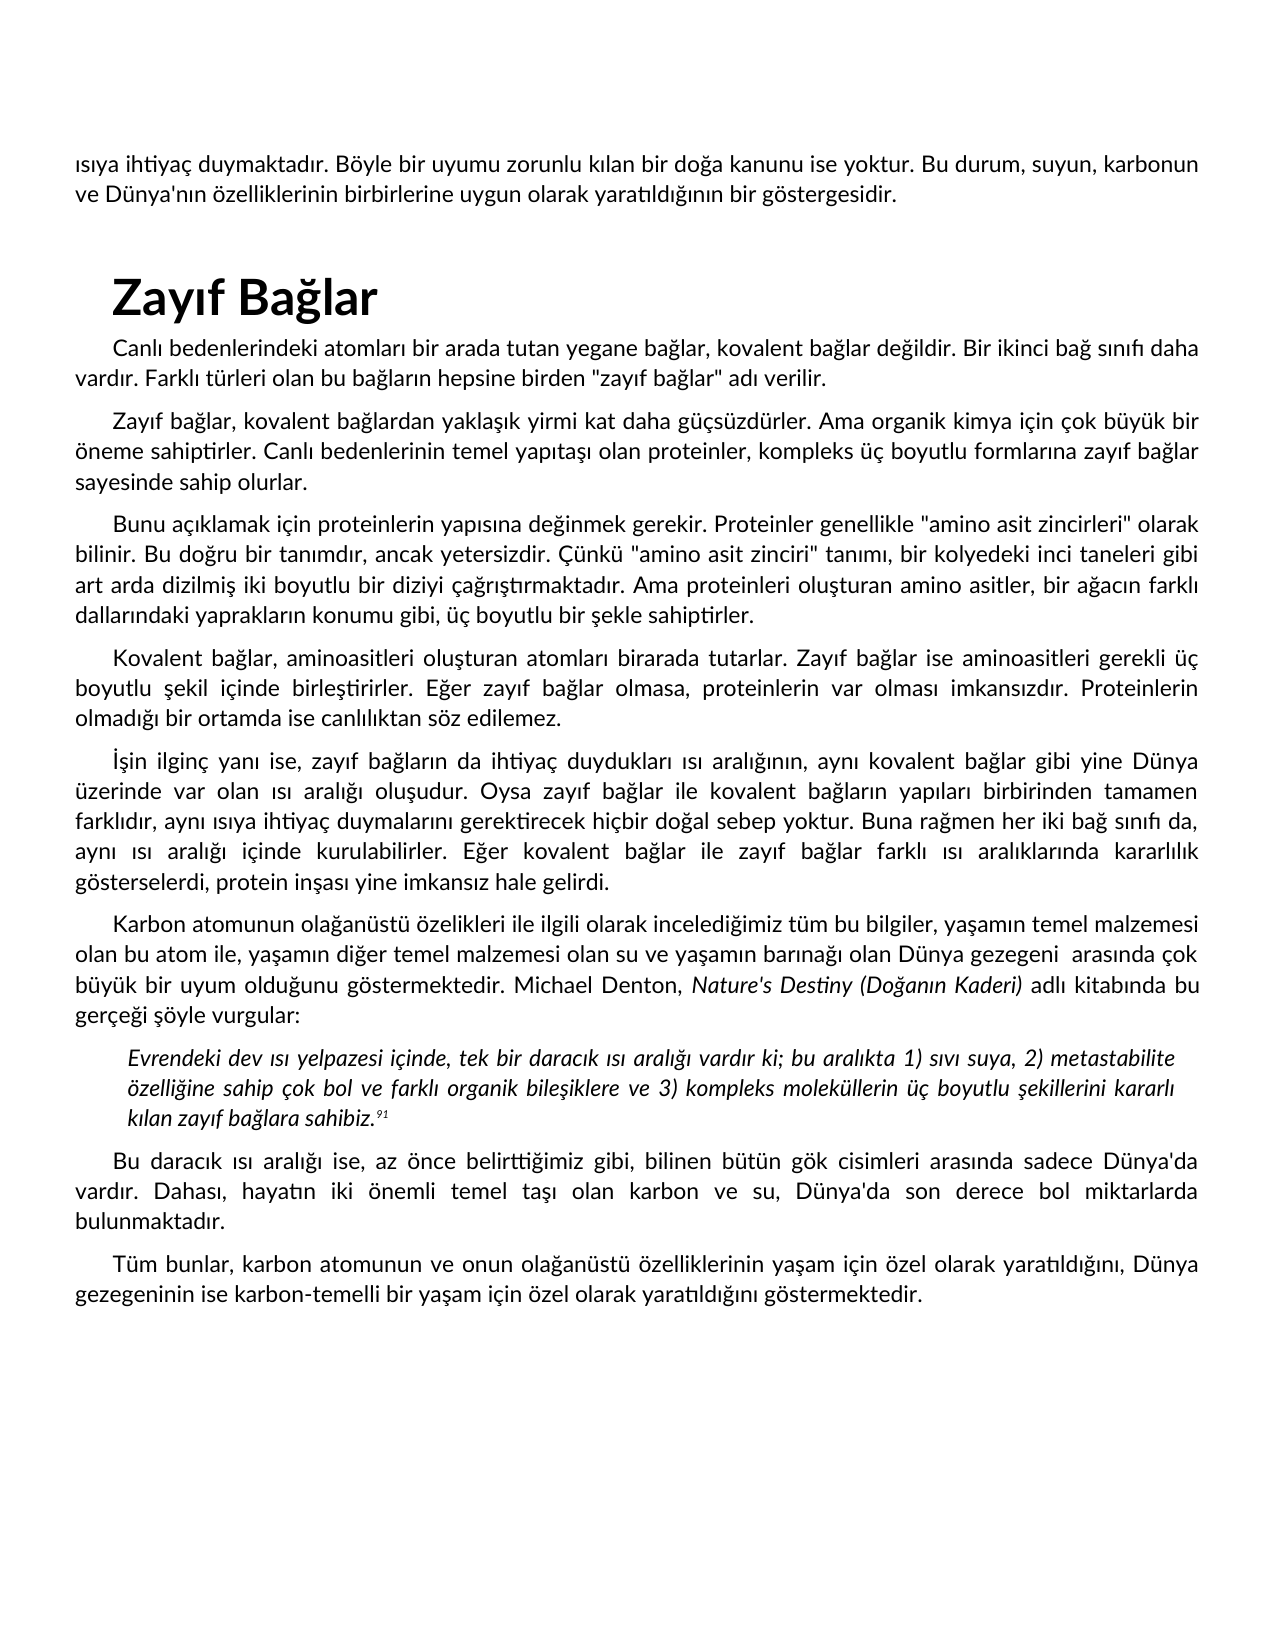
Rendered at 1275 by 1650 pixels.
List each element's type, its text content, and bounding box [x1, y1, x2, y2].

text Tüm bunlar, karbon atomunun ve onun olağanüstü özelliklerinin yaşam için özel olarak yaratıldığını, Dünya gezegeninin ise karbon-temelli bir yaşam için özel olarak yaratıldığını göstermektedir. [75, 1249, 1200, 1307]
text Karbon atomunun olağanüstü özelikleri ile ilgili olarak incelediğimiz tüm bu bilgiler, yaşamın temel malzemesi olan bu atom ile, yaşamın diğer temel malzemesi olan su ve yaşamın barınağı olan Dünya gezegeni arasında çok büyük bir uyum olduğunu göstermektedir. Michael Denton, Nature's Destiny (Doğanın Kaderi) adlı kitabında bu gerçeği şöyle vurgular: [75, 910, 1200, 1028]
subtitle Zayıf Bağlar [112, 266, 1200, 326]
text İşin ilginç yanı ise, zayıf bağların da ihtiyaç duydukları ısı aralığının, aynı kovalent bağlar gibi yine Dünya üzerinde var olan ısı aralığı oluşudur. Oysa zayıf bağlar ile kovalent bağların yapıları birbirinden tamamen farklıdır, aynı ısıya ihtiyaç duymalarını gerektirecek hiçbir doğal sebep yoktur. Buna rağmen her iki bağ sınıfı da, aynı ısı aralığı içinde kurulabilirler. Eğer kovalent bağlar ile zayıf bağlar farklı ısı aralıklarında kararlılık gösterselerdi, protein inşası yine imkansız hale gelirdi. [75, 746, 1200, 895]
text Zayıf bağlar, kovalent bağlardan yaklaşık yirmi kat daha güçsüzdürler. Ama organik kimya için çok büyük bir öneme sahiptirler. Canlı bedenlerinin temel yapıtaşı olan proteinler, kompleks üç boyutlu formlarına zayıf bağlar sayesinde sahip olurlar. [75, 407, 1200, 495]
text ısıya ihtiyaç duymaktadır. Böyle bir uyumu zorunlu kılan bir doğa kanunu ise yoktur. Bu durum, suyun, karbonun ve Dünya'nın özelliklerinin birbirlerine uygun olarak yaratıldığının bir göstergesidir. [75, 150, 1200, 208]
text Canlı bedenlerindeki atomları bir arada tutan yegane bağlar, kovalent bağlar değildir. Bir ikinci bağ sınıfı daha vardır. Farklı türleri olan bu bağların hepsine birden "zayıf bağlar" adı verilir. [75, 334, 1200, 392]
text Evrendeki dev ısı yelpazesi içinde, tek bir daracık ısı aralığı vardır ki; bu aralıkta 1) sıvı suya, 2) metastabilite özelliğine sahip çok bol ve farklı organik bileşiklere ve 3) kompleks moleküllerin üç boyutlu şekillerini kararlı kılan zayıf bağlara sahibiz.91 [127, 1043, 1177, 1131]
text Bunu açıklamak için proteinlerin yapısına değinmek gerekir. Proteinler genellikle "amino asit zincirleri" olarak bilinir. Bu doğru bir tanımdır, ancak yetersizdir. Çünkü "amino asit zinciri" tanımı, bir kolyedeki inci taneleri gibi art arda dizilmiş iki boyutlu bir diziyi çağrıştırmaktadır. Ama proteinleri oluşturan amino asitler, bir ağacın farklı dallarındaki yaprakların konumu gibi, üç boyutlu bir şekle sahiptirler. [75, 510, 1200, 628]
text Bu daracık ısı aralığı ise, az önce belirttiğimiz gibi, bilinen bütün gök cisimleri arasında sadece Dünya'da vardır. Dahası, hayatın iki önemli temel taşı olan karbon ve su, Dünya'da son derece bol miktarlarda bulunmaktadır. [75, 1146, 1200, 1234]
text Kovalent bağlar, aminoasitleri oluşturan atomları birarada tutarlar. Zayıf bağlar ise aminoasitleri gerekli üç boyutlu şekil içinde birleştirirler. Eğer zayıf bağlar olmasa, proteinlerin var olması imkansızdır. Proteinlerin olmadığı bir ortamda ise canlılıktan söz edilemez. [75, 643, 1200, 731]
